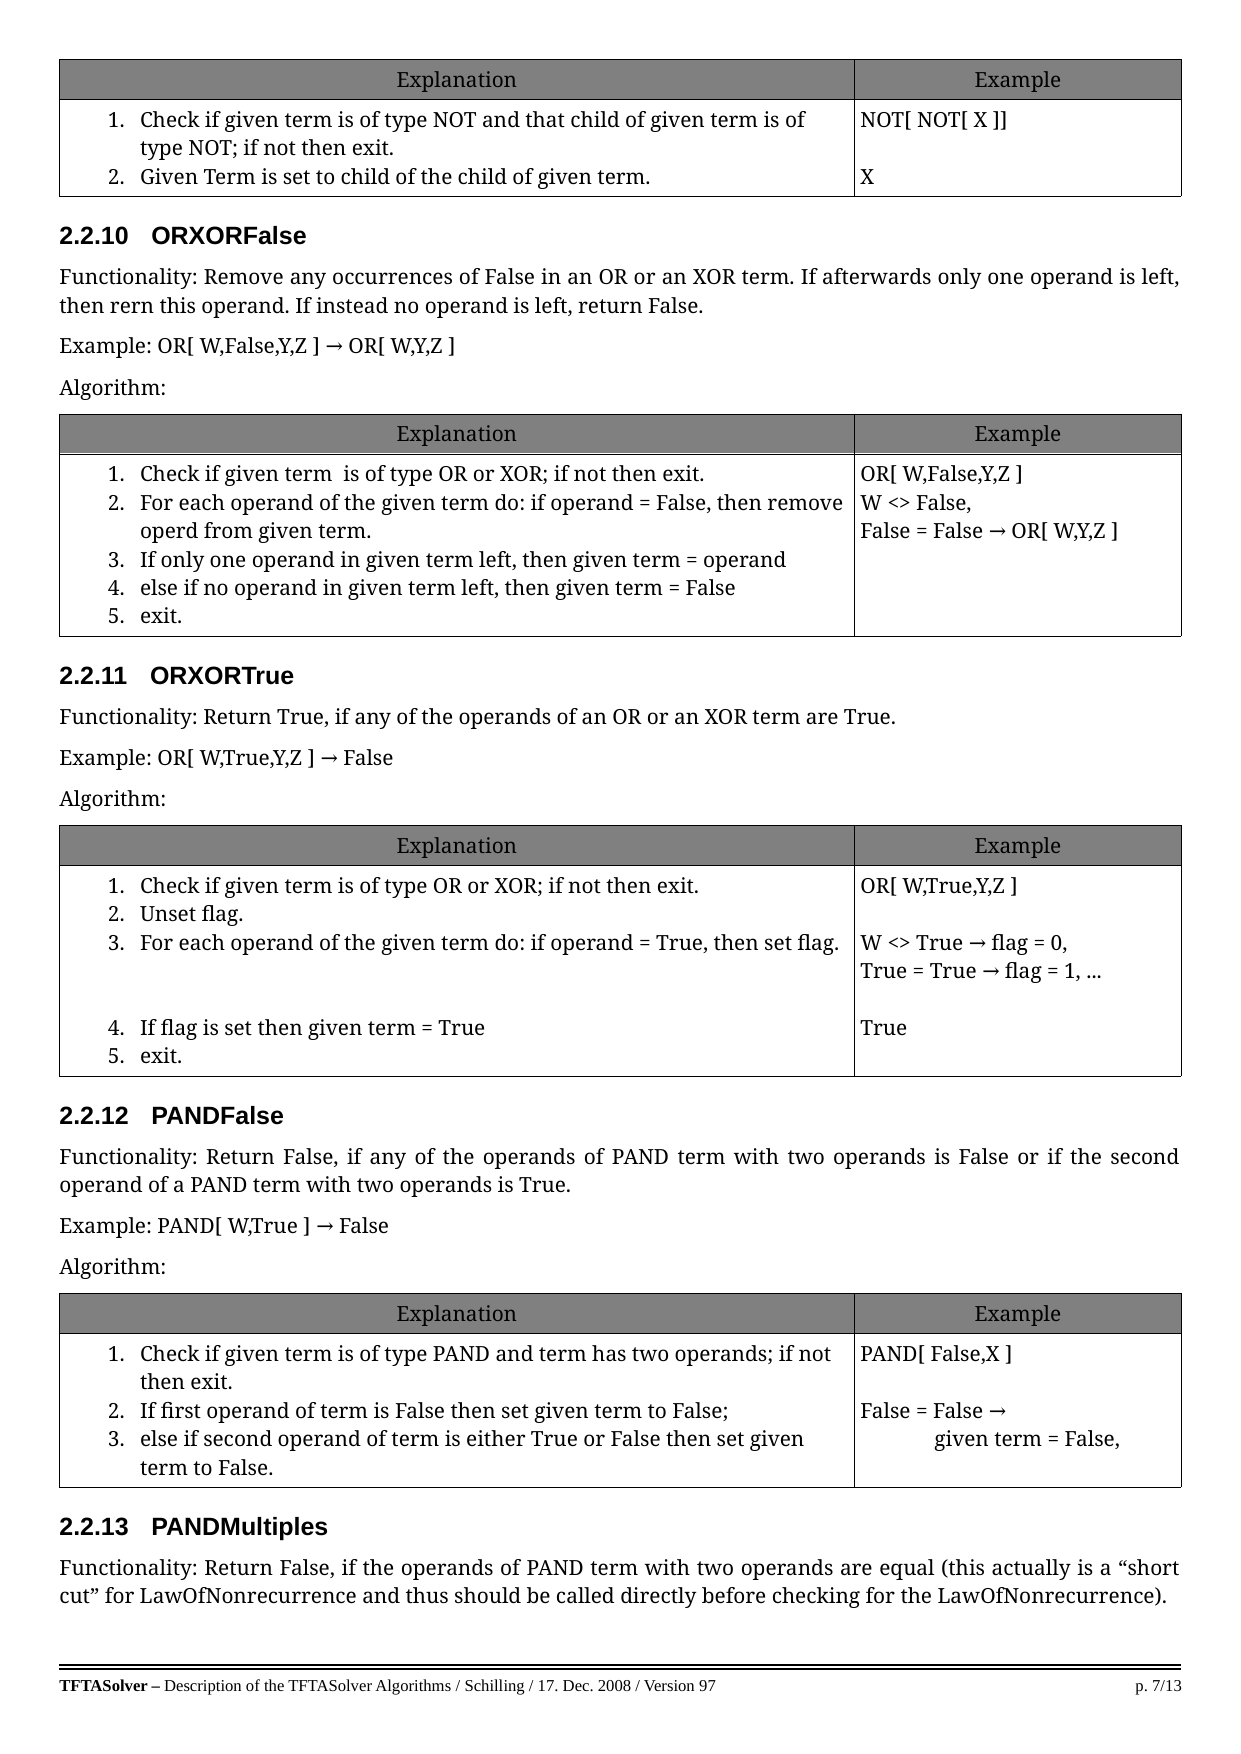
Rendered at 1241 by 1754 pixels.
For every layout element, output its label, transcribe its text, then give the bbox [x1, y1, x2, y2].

text Functionality: Return False, if any of the operands of PAND term with two operands is False or if the second operand of a PAND term with two operands is True. [59, 1142, 1181, 1199]
text Algorithm: [59, 1252, 1181, 1281]
text Functionality: Remove any occurrences of False in an OR or an XOR term. If afterwards only one operand is left, then rern this operand. If instead no operand is left, return False. [59, 262, 1181, 319]
text Functionality: Return True, if any of the operands of an OR or an XOR term are True. [59, 702, 1181, 731]
subtitle PANDMultiples [59, 1512, 1181, 1541]
text Functionality: Return False, if the operands of PAND term with two operands are equal (this actually is a “short cut” for LawOfNonrecurrence and thus should be called directly before checking for the LawOfNonrecurrence). [59, 1553, 1181, 1610]
text Example: PAND[ W,True ] → False [59, 1211, 1181, 1240]
table_cell Check if given term is of type PAND and term has two operands; if not then exit. If first operand of term is False then set given term to False; else if second operand of term is either True or False then set given term to False. [60, 1334, 854, 1487]
subtitle ORXORTrue [59, 661, 1181, 689]
table_cell Check if given term is of type NOT and that child of given term is of type NOT; if not then exit. Given Term is set to child of the child of given term. [60, 100, 854, 196]
table_cell NOT[ NOT[ X ]] X [855, 100, 1181, 196]
table_cell Check if given term is of type OR or XOR; if not then exit. Unset flag. For each operand of the given term do: if operand = True, then set flag. If flag is set then given term = True exit. [60, 866, 854, 1076]
table_header Example [855, 1294, 1181, 1333]
text Algorithm: [59, 784, 1181, 812]
subtitle ORXORFalse [59, 221, 1181, 250]
table_cell OR[ W,False,Y,Z ] W <> False, False = False → OR[ W,Y,Z ] [855, 455, 1181, 636]
table_cell Check if given term is of type OR or XOR; if not then exit. For each operand of the given term do: if operand = False, then remove operd from given term. If only one operand in given term left, then given term = operand else if no operand in given term left, then given term = False exit. [60, 455, 854, 636]
table_header Example [855, 415, 1181, 453]
text Algorithm: [59, 373, 1181, 401]
table_cell OR[ W,True,Y,Z ] W <> True → flag = 0, True = True → flag = 1, ... True [855, 866, 1181, 1076]
table_header Example [855, 60, 1181, 99]
text Example: OR[ W,False,Y,Z ] → OR[ W,Y,Z ] [59, 332, 1181, 360]
table_header Example [855, 826, 1181, 865]
table_header Explanation [60, 826, 854, 865]
table_header Explanation [60, 415, 854, 453]
table_cell PAND[ False,X ] False = False → given term = False, [855, 1334, 1181, 1487]
text Example: OR[ W,True,Y,Z ] → False [59, 743, 1181, 771]
table_header Explanation [60, 1294, 854, 1333]
table_header Explanation [60, 60, 854, 99]
subtitle PANDFalse [59, 1101, 1181, 1129]
